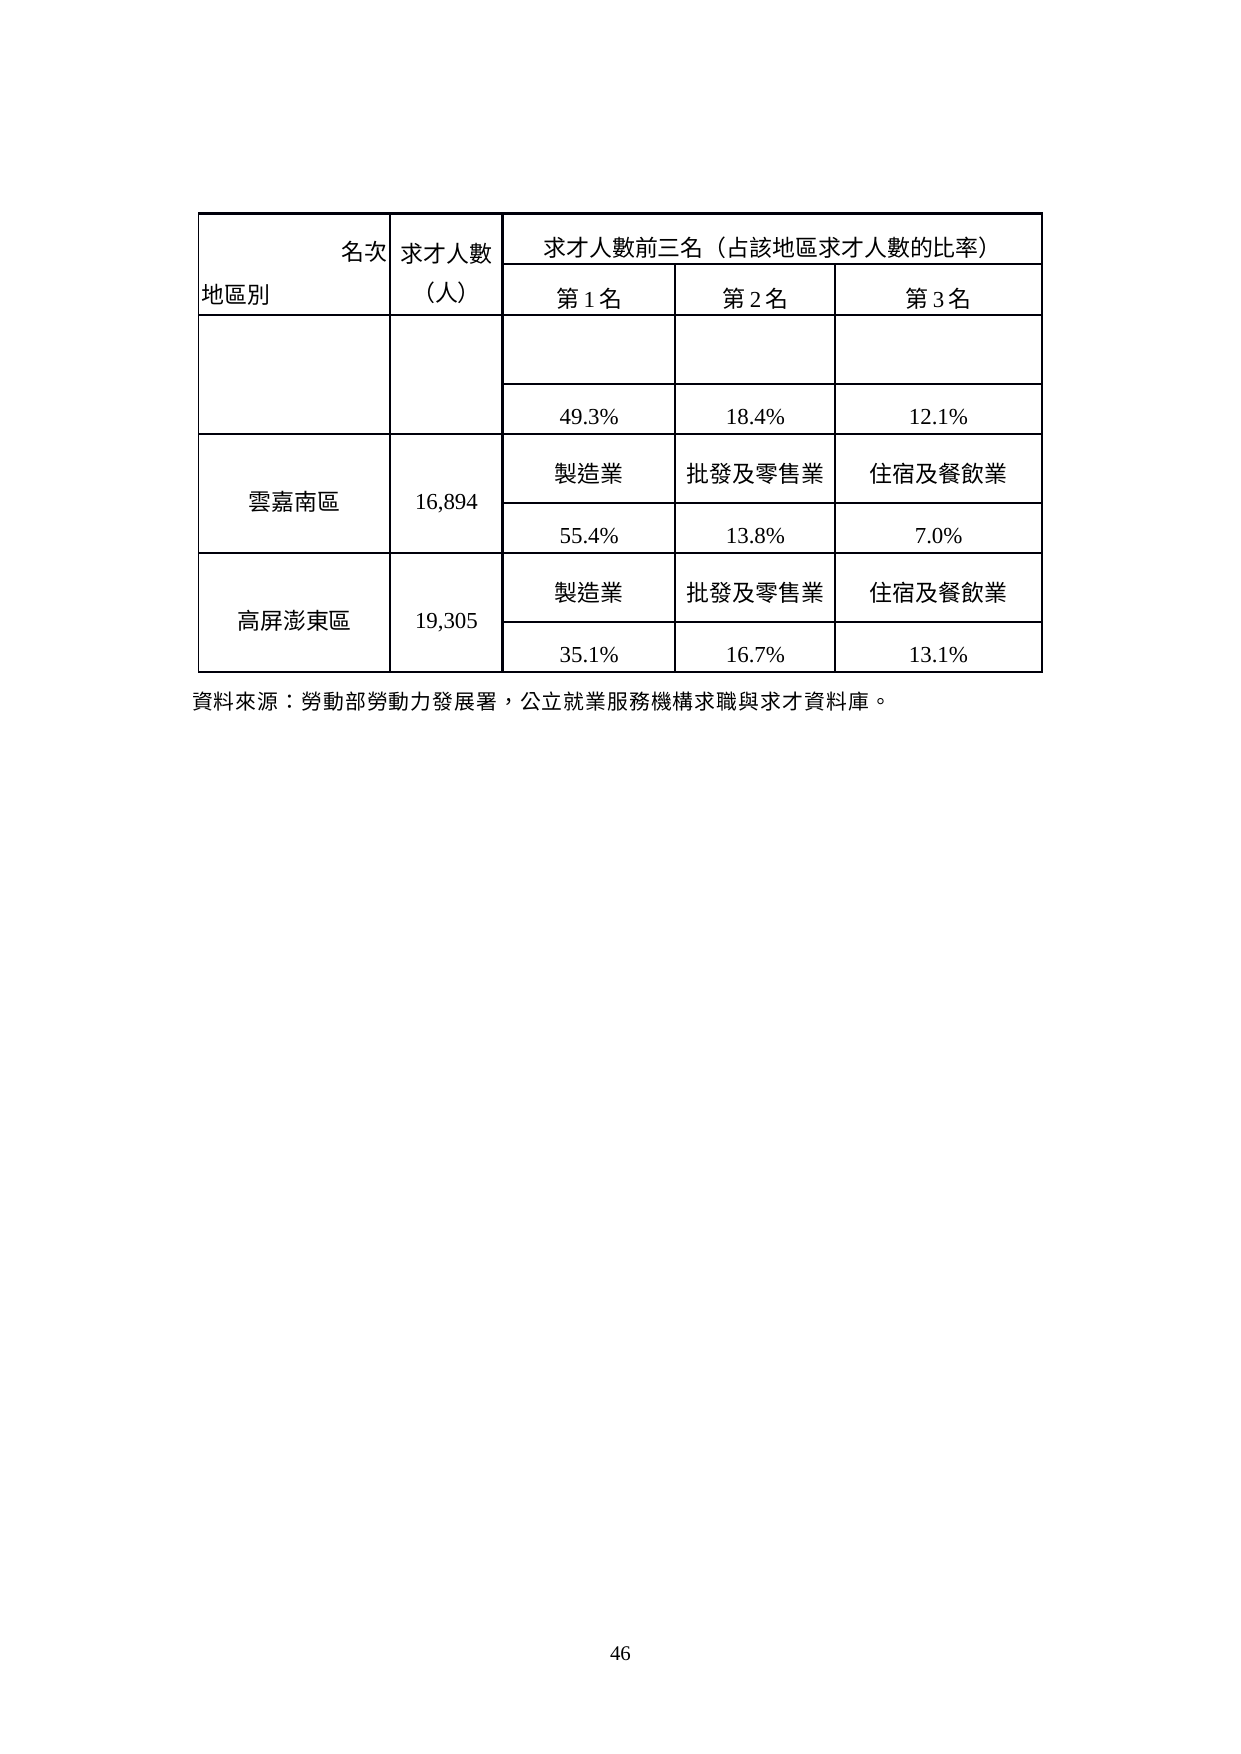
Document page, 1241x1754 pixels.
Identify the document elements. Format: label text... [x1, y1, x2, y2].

table_cell [836, 316, 1041, 383]
table_cell 製造業 [504, 554, 674, 621]
table_cell 第2名 [676, 265, 834, 314]
table_cell 高屏澎東區 [199, 554, 389, 671]
table_cell 16,894 [391, 435, 501, 552]
table_cell 49.3% [504, 385, 674, 433]
table_cell 13.8% [676, 504, 834, 552]
text 資料來源：勞動部勞動力發展署，公立就業服務機構求職與求才資料庫。 [192, 673, 1063, 713]
table_cell [391, 316, 501, 433]
table_cell 19,305 [391, 554, 501, 671]
table_cell [504, 316, 674, 383]
table_cell 13.1% [836, 623, 1041, 671]
table_cell 35.1% [504, 623, 674, 671]
table_cell 製造業 [504, 435, 674, 502]
table_header 名次 地區別 [199, 215, 389, 314]
table_cell [199, 316, 389, 433]
table_cell 住宿及餐飲業 [836, 435, 1041, 502]
table_cell 16.7% [676, 623, 834, 671]
table_cell 55.4% [504, 504, 674, 552]
table_cell 雲嘉南區 [199, 435, 389, 552]
table_cell 住宿及餐飲業 [836, 554, 1041, 621]
table_cell 12.1% [836, 385, 1041, 433]
table_header 求才人數前三名（占該地區求才人數的比率） [504, 215, 1041, 263]
table_cell [676, 316, 834, 383]
table_cell 批發及零售業 [676, 554, 834, 621]
table_cell 第1名 [504, 265, 674, 314]
table_cell 7.0% [836, 504, 1041, 552]
table_cell 第3名 [836, 265, 1041, 314]
table_header 求才人數（人） [391, 215, 501, 314]
table_cell 批發及零售業 [676, 435, 834, 502]
table_cell 18.4% [676, 385, 834, 433]
